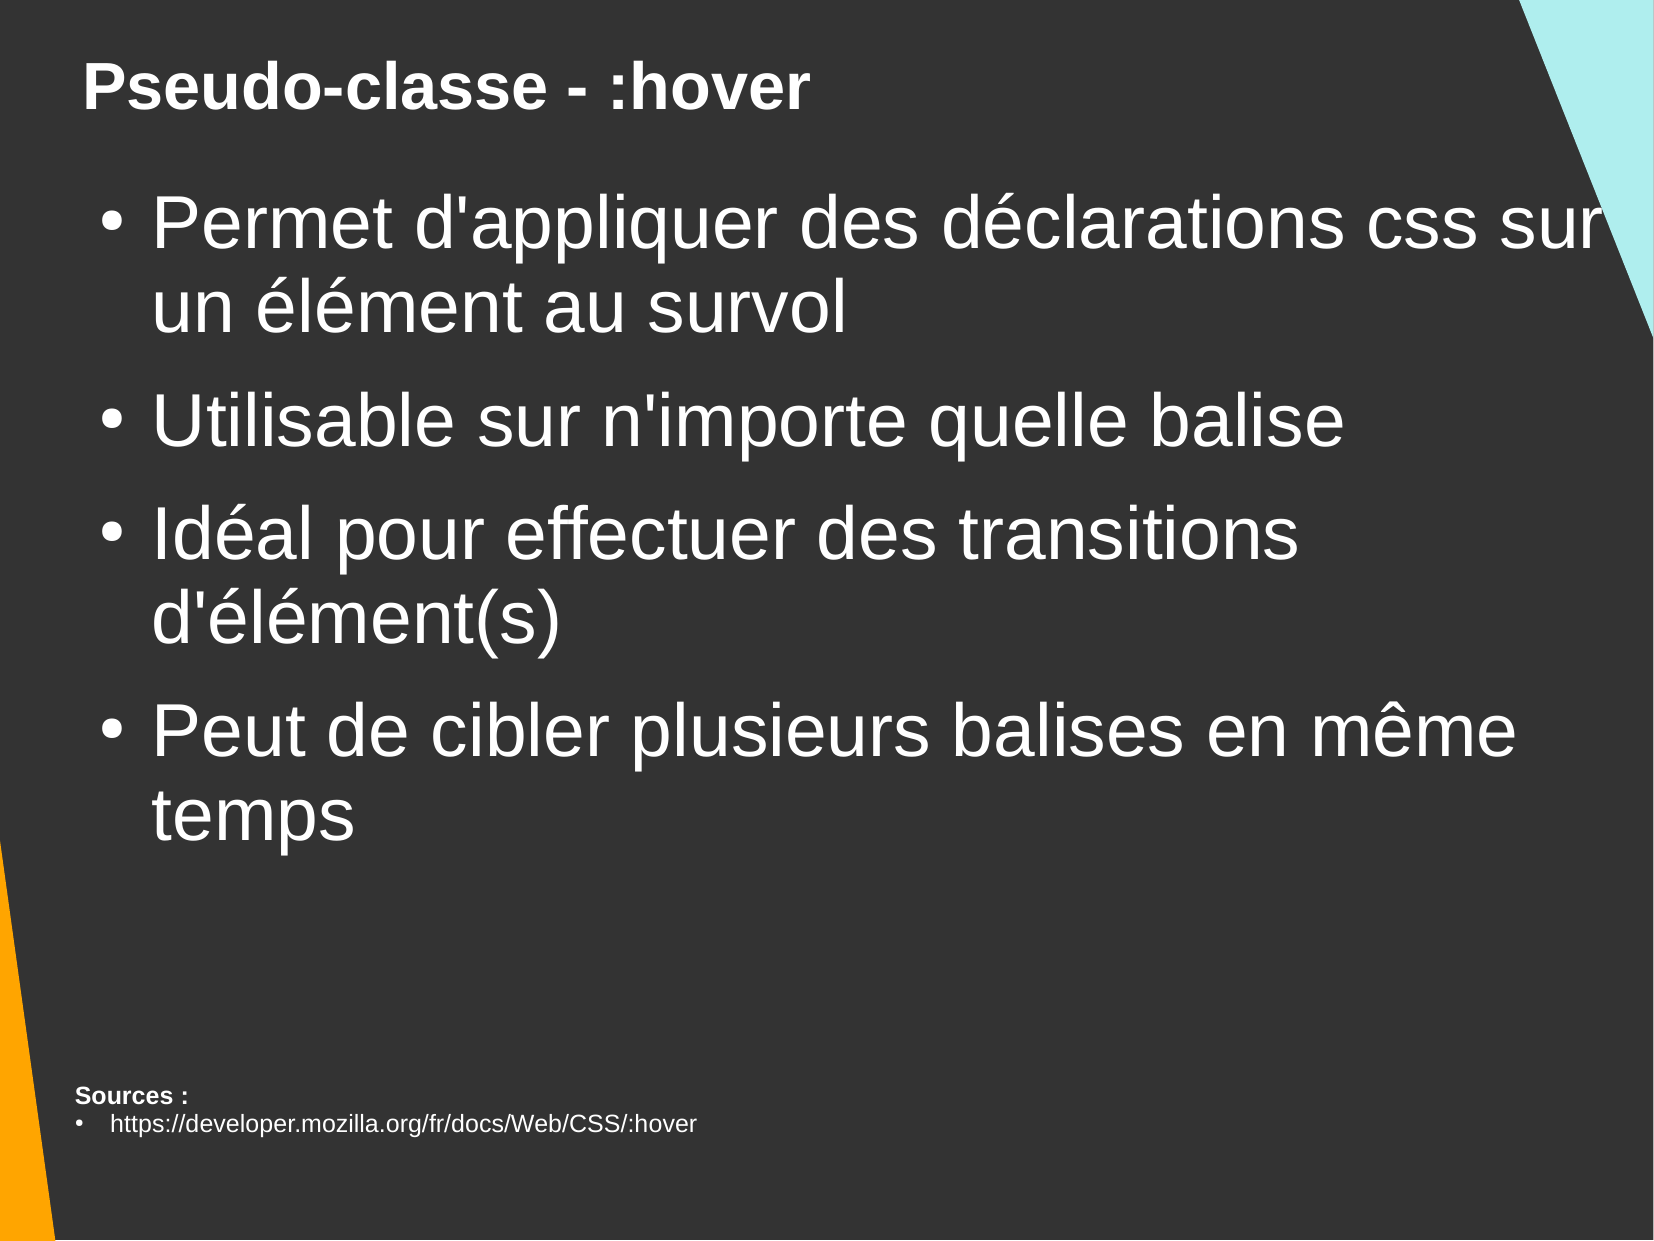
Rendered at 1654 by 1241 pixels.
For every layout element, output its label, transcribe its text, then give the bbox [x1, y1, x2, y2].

list Permet d'appliquer des déclarations css sur un élément au survol Utilisable sur n'importe quelle balise Idéal pour effectuer des transitions d'élément(s) Peut de cibler plusieurs balises en même temps [80, 180, 1605, 922]
text_box [0, 840, 56, 1241]
text_box [1519, 0, 1654, 340]
title Pseudo-classe - :hover [82, 49, 1571, 152]
text_box Sources : https://developer.mozilla.org/fr/docs/Web/CSS/:hover [60, 1074, 1546, 1241]
